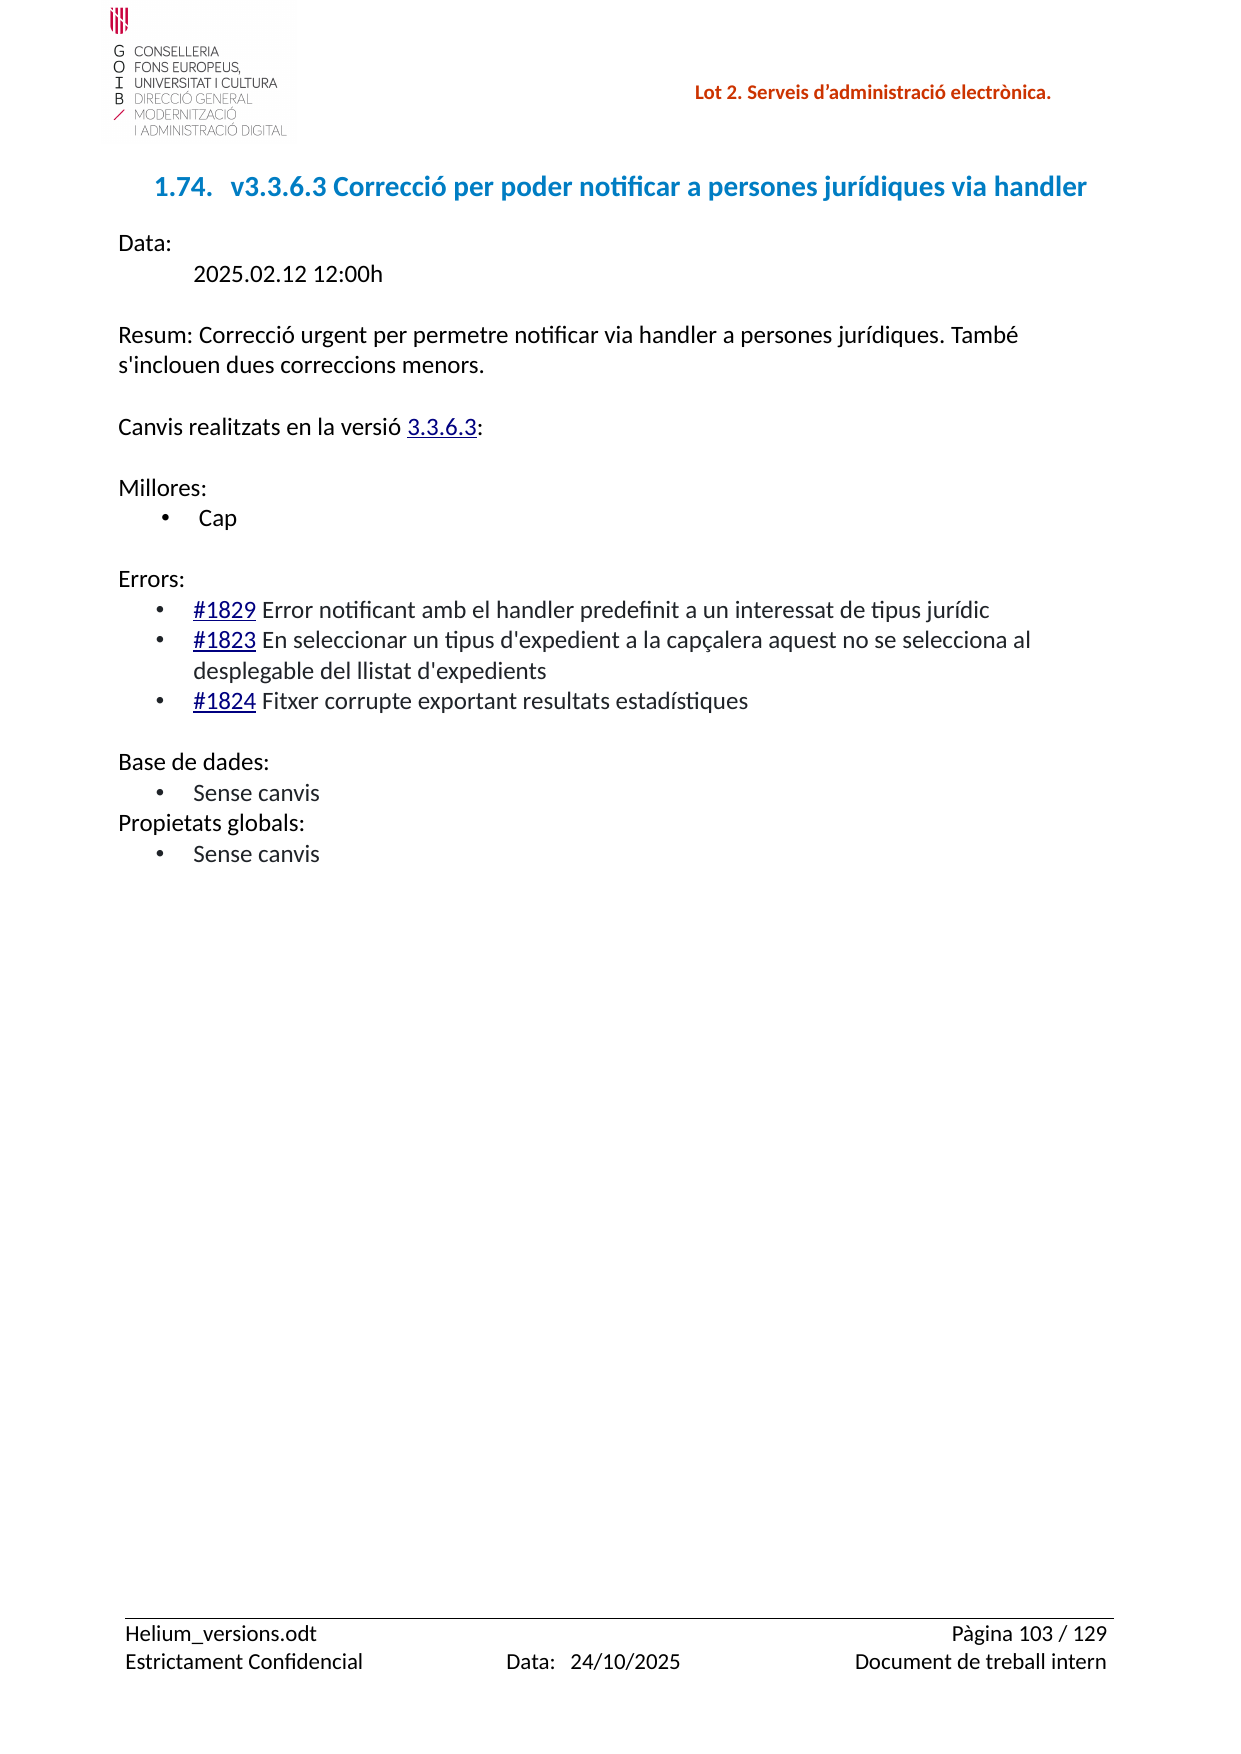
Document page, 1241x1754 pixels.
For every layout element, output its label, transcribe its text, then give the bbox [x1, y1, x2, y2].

text 2025.02.12 12:00h [118, 258, 1122, 289]
text Millores: [118, 472, 1122, 502]
list Sense canvis [156, 777, 1122, 807]
text Errors: [118, 563, 1122, 594]
list #1829 Error notificant amb el handler predefinit a un interessat de tipus jurídic [156, 594, 1122, 624]
picture [100, 0, 297, 144]
text Canvis realitzats en la versió 3.3.6.3: [118, 411, 1122, 441]
text Resum: Correcció urgent per permetre notificar via handler a persones jurídiques. També s'inclouen dues correccions menors. [118, 319, 1122, 380]
text Data: [118, 228, 1122, 258]
text Propietats globals: [118, 807, 1122, 838]
list #1824 Fitxer corrupte exportant resultats estadístiques [156, 685, 1122, 716]
list Sense canvis [156, 838, 1122, 868]
list Cap [161, 502, 1122, 533]
subtitle v3.3.6.3 Correcció per poder notificar a persones jurídiques via handler [153, 168, 1122, 204]
text Base de dades: [118, 746, 1122, 777]
list #1823 En seleccionar un tipus d'expedient a la capçalera aquest no se selecciona al desplegable del llistat d'expedients [156, 624, 1122, 685]
